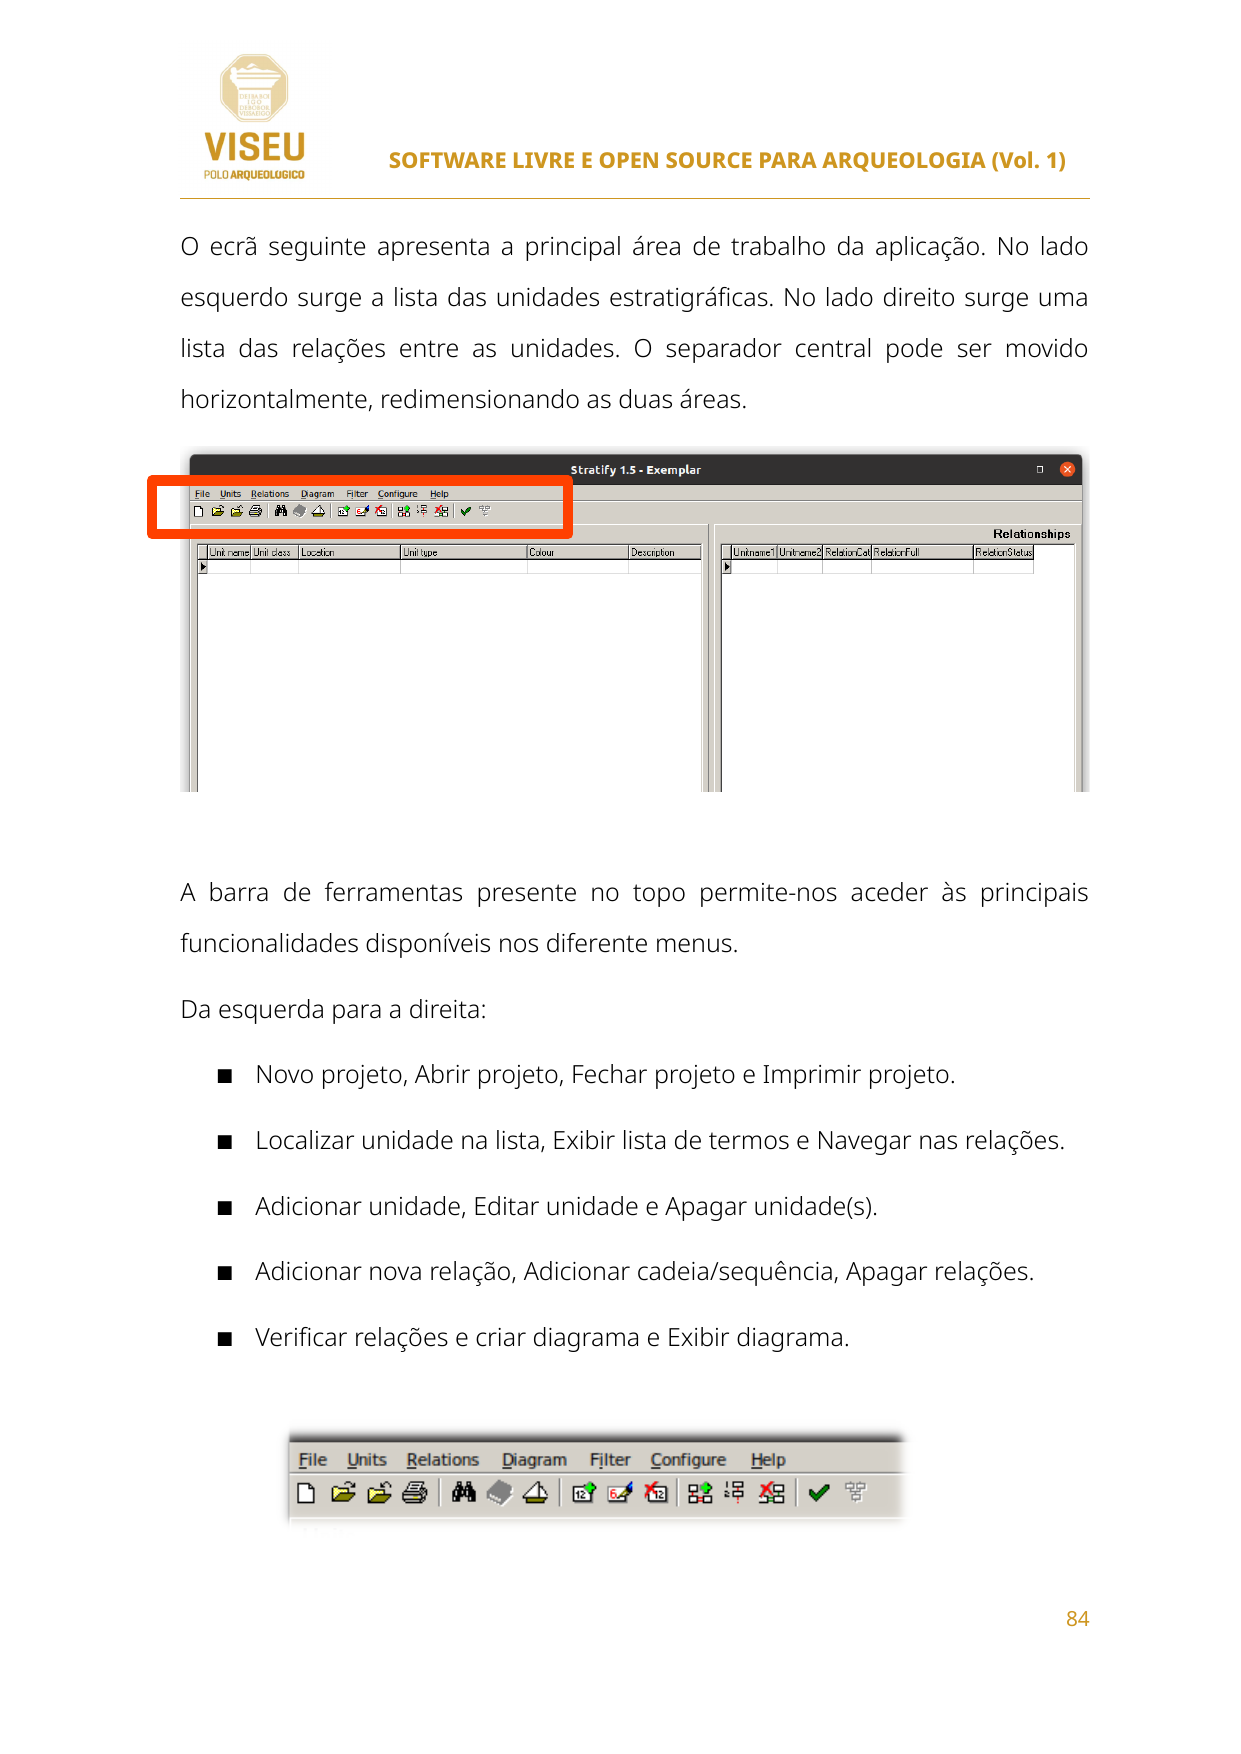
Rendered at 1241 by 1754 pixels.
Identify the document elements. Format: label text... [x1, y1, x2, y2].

picture [271, 1419, 919, 1538]
list Verificar relações e criar diagrama e Exibir diagrama. [218, 1319, 1090, 1353]
list Novo projeto, Abrir projeto, Fechar projeto e Imprimir projeto. [218, 1057, 1090, 1091]
list Adicionar nova relação, Adicionar cadeia/sequência, Apagar relações. [218, 1254, 1090, 1288]
list Adicionar unidade, Editar unidade e Apagar unidade(s). [218, 1188, 1090, 1222]
picture [180, 486, 563, 529]
text O ecrã seguinte apresenta a principal área de trabalho da aplicação. No lado esquerdo surge a lista das unidades estratigráficas. No lado direito surge uma lista das relações entre as unidades. O separador central pode ser movido horizontalmente, redimensionando as duas áreas. [180, 228, 1090, 415]
picture [180, 446, 1090, 792]
text A barra de ferramentas presente no topo permite-nos aceder às principais funcionalidades disponíveis nos diferente menus. [180, 874, 1090, 960]
text Da esquerda para a direita: [180, 991, 1090, 1025]
list Localizar unidade na lista, Exibir lista de termos e Navegar nas relações. [218, 1122, 1090, 1157]
